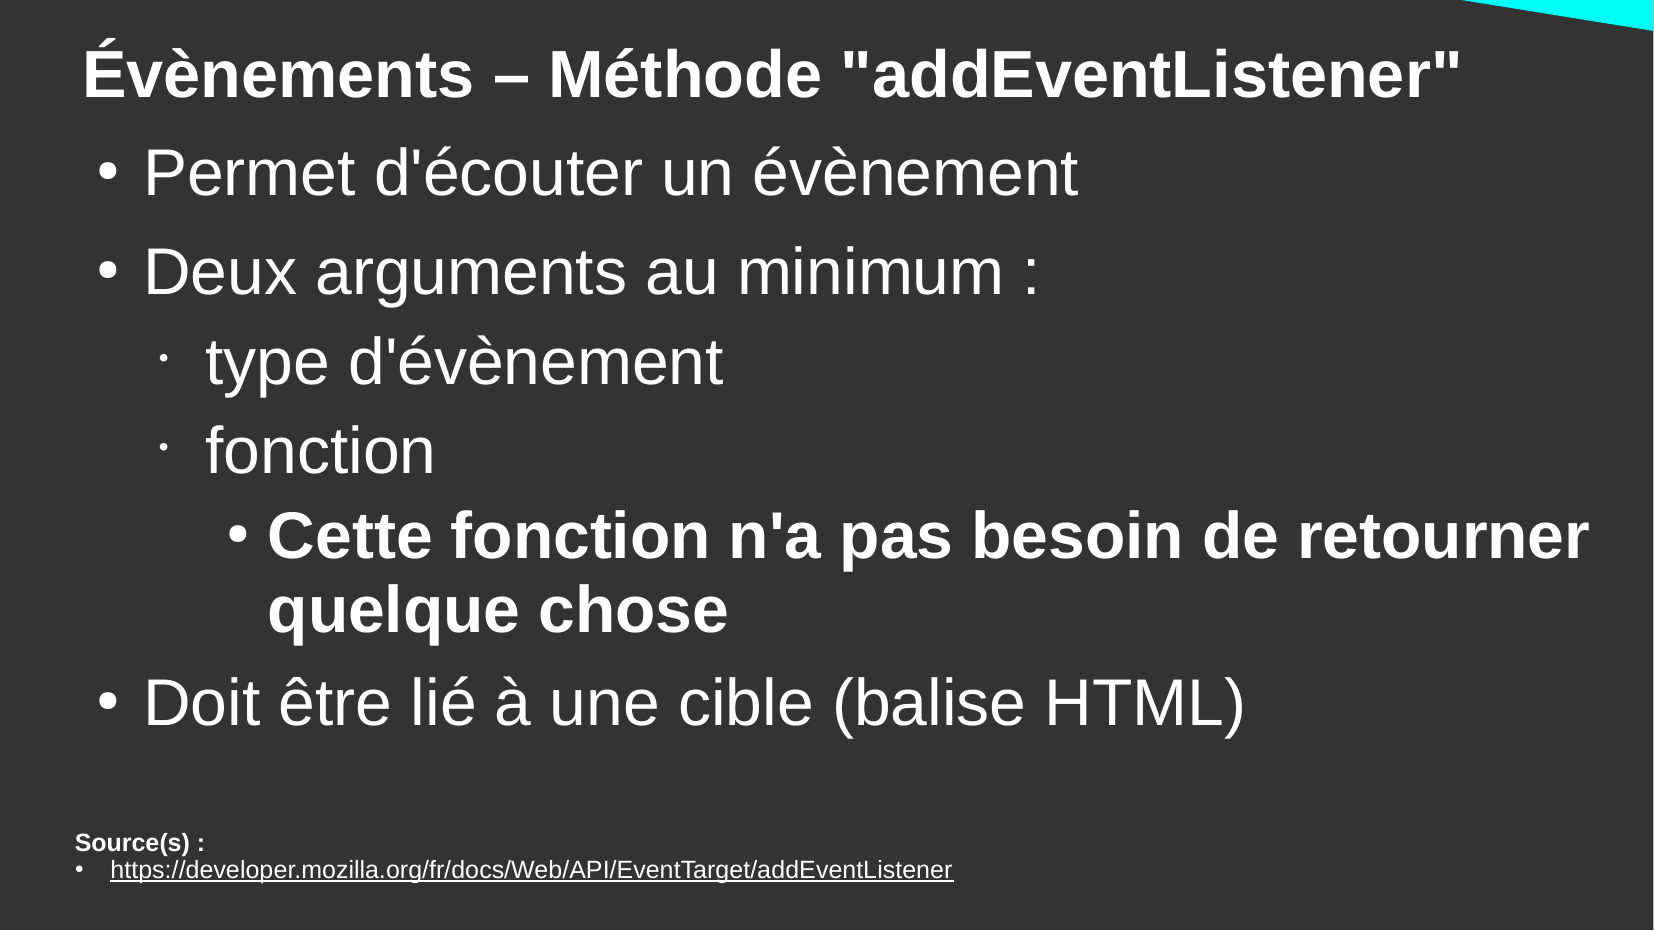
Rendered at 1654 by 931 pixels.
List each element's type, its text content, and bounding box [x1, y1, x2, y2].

text_box Source(s) : https://developer.mozilla.org/fr/docs/Web/API/EventTarget/addEventListener [60, 820, 1583, 892]
list Permet d'écouter un évènement Deux arguments au minimum : type d'évènement fonction Cette fonction n'a pas besoin de retourner quelque chose Doit être lié à une cible (balise HTML) [80, 135, 1620, 745]
title Évènements – Méthode "addEventListener" [82, 37, 1571, 114]
text_box [1461, 0, 1654, 32]
